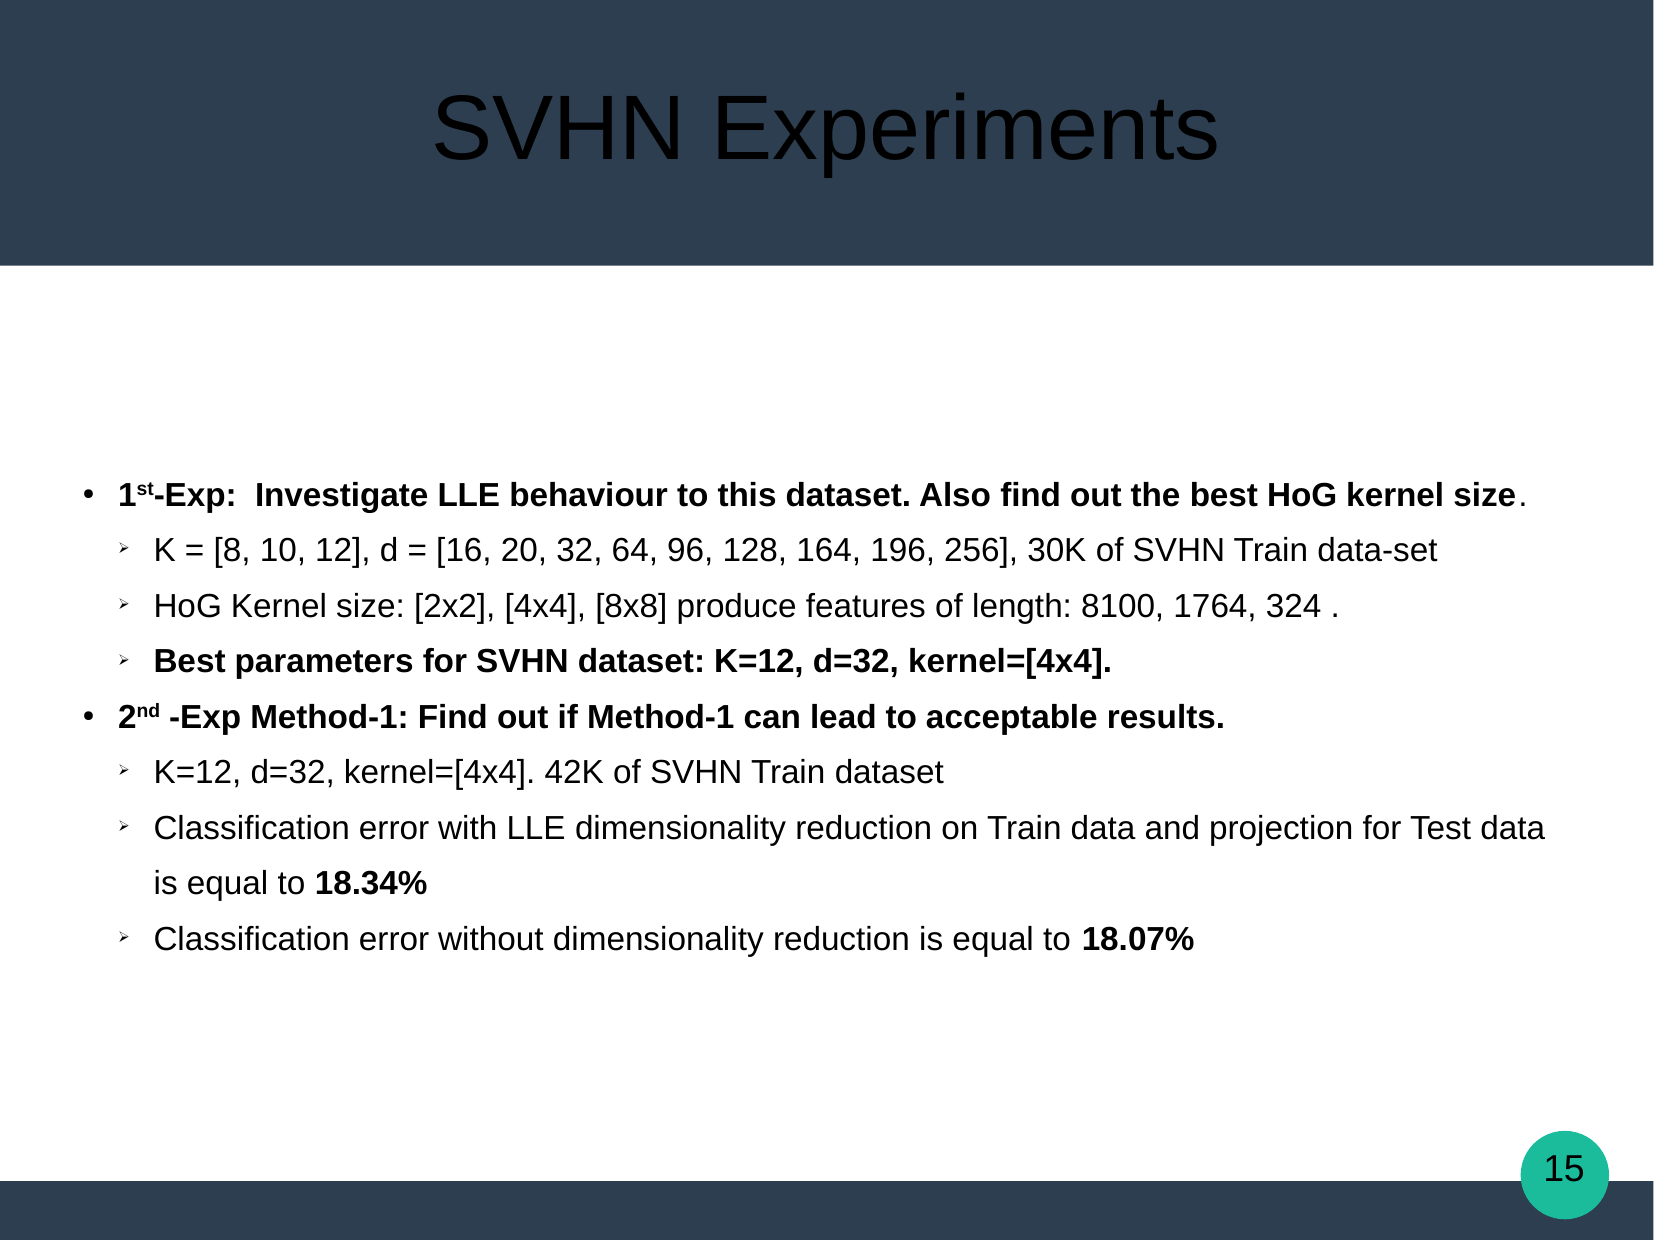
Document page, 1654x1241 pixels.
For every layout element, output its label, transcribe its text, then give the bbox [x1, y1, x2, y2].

subtitle 1st-Exp: Investigate LLE behaviour to this dataset. Also find out the best HoG kernel size. K = [8, 10, 12], d = [16, 20, 32, 64, 96, 128, 164, 196, 256], 30K of SVHN Train data-set HoG Kernel size: [2x2], [4x4], [8x8] produce features of length: 8100, 1764, 324 . Best parameters for SVHN dataset: K=12, d=32, kernel=[4x4]. 2nd -Exp Method-1: Find out if Method-1 can lead to acceptable results. K=12, d=32, kernel=[4x4]. 42K of SVHN Train dataset Classification error with LLE dimensionality reduction on Train data and projection for Test data is equal to 18.34% Classification error without dimensionality reduction is equal to 18.07% [82, 290, 1571, 1126]
title SVHN Experiments [59, 49, 1595, 207]
text_box [1528, 1140, 1654, 1223]
